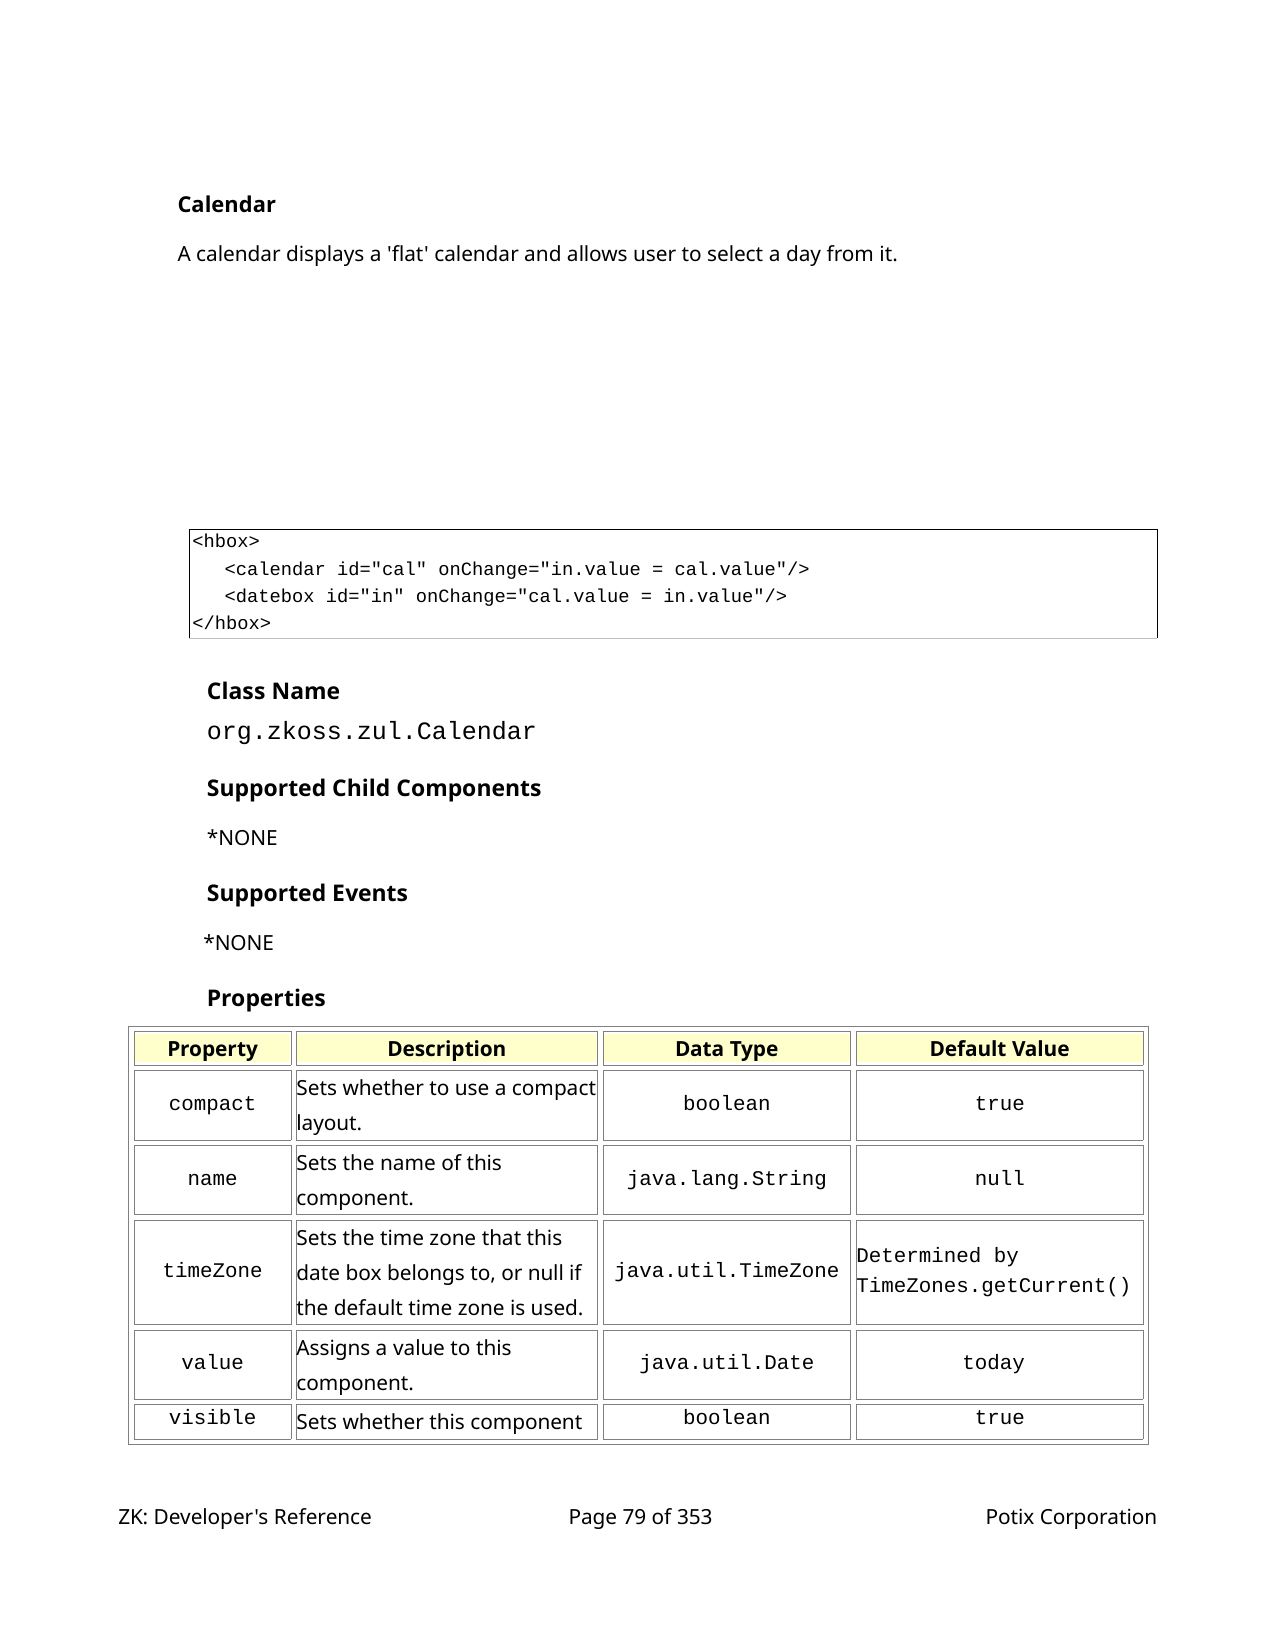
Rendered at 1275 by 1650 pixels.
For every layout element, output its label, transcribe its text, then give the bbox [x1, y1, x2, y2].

subtitle Properties [207, 982, 1157, 1013]
text org.zkoss.zul.Calendar [207, 718, 1157, 747]
table_cell boolean [600, 1399, 853, 1438]
subtitle Supported Events [207, 877, 1157, 908]
text </hbox> [190, 611, 1157, 638]
table_cell Determined by TimeZones.getCurrent() [853, 1214, 1146, 1324]
subtitle Class Name [207, 675, 1157, 706]
table_cell today [853, 1324, 1146, 1399]
text *NONE [207, 823, 1157, 852]
text <hbox> [190, 530, 1157, 553]
subtitle Supported Child Components [207, 772, 1157, 803]
table_cell Assigns a value to this component. [293, 1324, 600, 1399]
table_cell true [853, 1399, 1146, 1438]
table_cell name [131, 1140, 293, 1214]
table_cell timeZone [131, 1214, 293, 1324]
table_cell compact [131, 1065, 293, 1140]
text A calendar displays a 'flat' calendar and allows user to select a day from it. [177, 239, 1157, 268]
table_header Description [293, 1027, 600, 1065]
table_cell Sets the time zone that this date box belongs to, or null if the default time zone is used. [293, 1214, 600, 1324]
table_cell visible [131, 1399, 293, 1438]
table_header Data Type [600, 1027, 853, 1065]
table_cell null [853, 1140, 1146, 1214]
table_cell java.lang.String [600, 1140, 853, 1214]
table_header Default Value [853, 1027, 1146, 1065]
table_cell java.util.Date [600, 1324, 853, 1399]
table_cell Sets whether this component [293, 1399, 600, 1438]
text <calendar id="cal" onChange="in.value = cal.value"/> [190, 556, 1157, 581]
table_cell true [853, 1065, 1146, 1140]
subtitle Calendar [177, 189, 1157, 219]
table_header Property [131, 1027, 293, 1065]
text <datebox id="in" onChange="cal.value = in.value"/> [190, 583, 1157, 608]
table_cell Sets the name of this component. [293, 1140, 600, 1214]
text *NONE [118, 928, 1157, 957]
table_cell Sets whether to use a compact layout. [293, 1065, 600, 1140]
table_cell value [131, 1324, 293, 1399]
table_cell java.util.TimeZone [600, 1214, 853, 1324]
table_cell boolean [600, 1065, 853, 1140]
